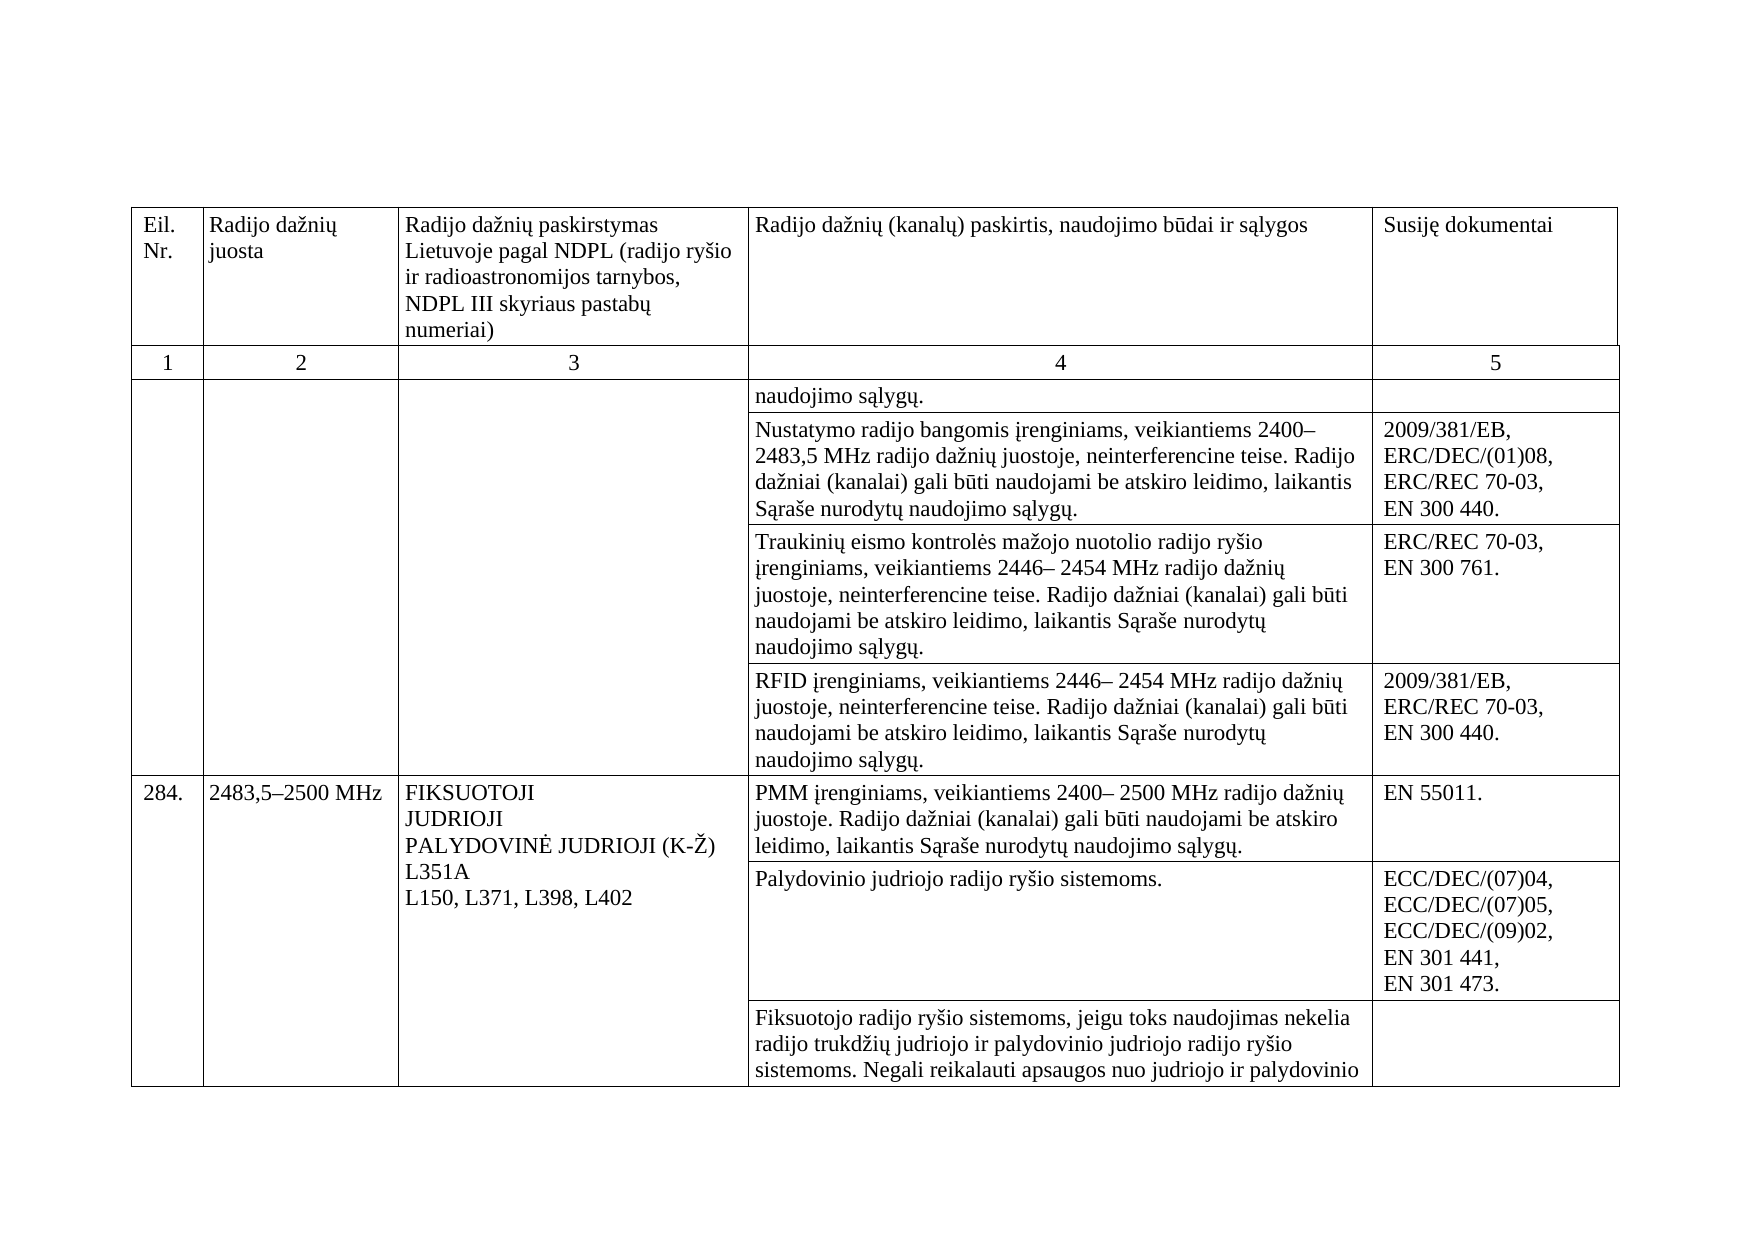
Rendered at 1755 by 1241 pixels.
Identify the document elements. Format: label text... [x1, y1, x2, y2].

table_header Radijo dažnių juosta [204, 208, 398, 345]
table_cell 1 [132, 346, 203, 378]
table_cell 284. [132, 776, 203, 1086]
table_cell 2009/381/EB, ERC/REC 70-03, EN 300 440. [1373, 664, 1619, 775]
table_cell 2009/381/EB, ERC/DEC/(01)08, ERC/REC 70-03, EN 300 440. [1373, 413, 1619, 524]
table_cell [399, 380, 748, 775]
table_cell Nustatymo radijo bangomis įrenginiams, veikiantiems 2400– 2483,5 MHz radijo dažnių juostoje, neinterferencine teise. Radijo dažniai (kanalai) gali būti naudojami be atskiro leidimo, laikantis Sąraše nurodytų naudojimo sąlygų. [749, 413, 1372, 524]
table_cell 2 [204, 346, 398, 378]
table_cell 5 [1373, 346, 1619, 378]
table_cell RFID įrenginiams, veikiantiems 2446– 2454 MHz radijo dažnių juostoje, neinterferencine teise. Radijo dažniai (kanalai) gali būti naudojami be atskiro leidimo, laikantis Sąraše nurodytų naudojimo sąlygų. [749, 664, 1372, 775]
table_cell [1373, 1001, 1619, 1086]
table_cell FIKSUOTOJI JUDRIOJI PALYDOVINĖ JUDRIOJI (K-Ž) L351A L150, L371, L398, L402 [399, 776, 748, 1086]
table_cell 4 [749, 346, 1372, 378]
table_header Eil. Nr. [132, 208, 203, 345]
table_cell Fiksuotojo radijo ryšio sistemoms, jeigu toks naudojimas nekelia radijo trukdžių judriojo ir palydovinio judriojo radijo ryšio sistemoms. Negali reikalauti apsaugos nuo judriojo ir palydovinio [749, 1001, 1372, 1086]
table_header Radijo dažnių (kanalų) paskirtis, naudojimo būdai ir sąlygos [749, 208, 1372, 345]
table_cell naudojimo sąlygų. [749, 380, 1372, 412]
table_cell 3 [399, 346, 748, 378]
table_cell ERC/REC 70-03, EN 300 761. [1373, 525, 1619, 663]
table_cell [132, 380, 203, 775]
table_cell Palydovinio judriojo radijo ryšio sistemoms. [749, 862, 1372, 999]
table_header Susiję dokumentai [1373, 208, 1617, 345]
table_header Radijo dažnių paskirstymas Lietuvoje pagal NDPL (radijo ryšio ir radioastronomijos tarnybos, NDPL III skyriaus pastabų numeriai) [399, 208, 748, 345]
table_cell [1373, 380, 1619, 412]
table_cell [204, 380, 398, 775]
table_cell 2483,5–2500 MHz [204, 776, 398, 1086]
table_cell PMM įrenginiams, veikiantiems 2400– 2500 MHz radijo dažnių juostoje. Radijo dažniai (kanalai) gali būti naudojami be atskiro leidimo, laikantis Sąraše nurodytų naudojimo sąlygų. [749, 776, 1372, 861]
table_cell ECC/DEC/(07)04, ECC/DEC/(07)05, ECC/DEC/(09)02, EN 301 441, EN 301 473. [1373, 862, 1619, 999]
table_cell EN 55011. [1373, 776, 1619, 861]
table_cell Traukinių eismo kontrolės mažojo nuotolio radijo ryšio įrenginiams, veikiantiems 2446– 2454 MHz radijo dažnių juostoje, neinterferencine teise. Radijo dažniai (kanalai) gali būti naudojami be atskiro leidimo, laikantis Sąraše nurodytų naudojimo sąlygų. [749, 525, 1372, 663]
